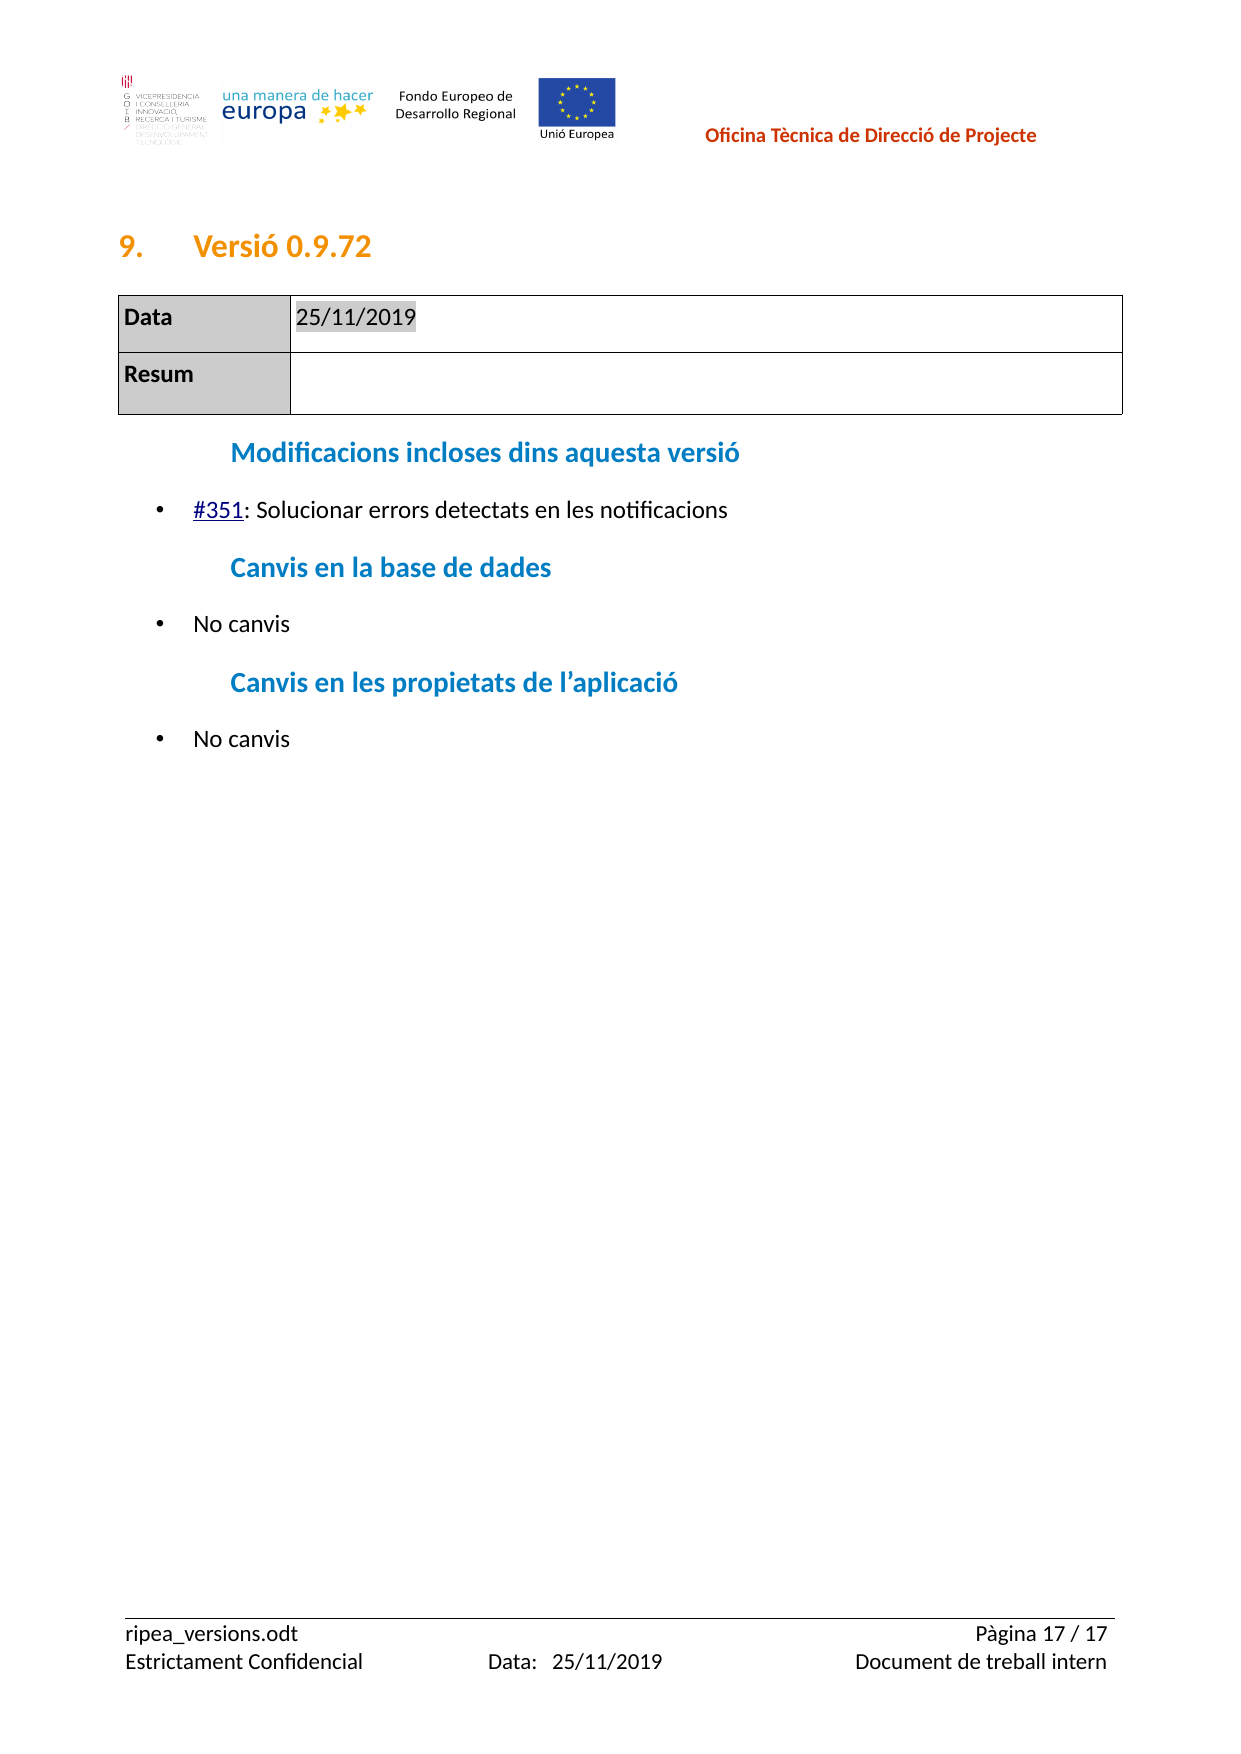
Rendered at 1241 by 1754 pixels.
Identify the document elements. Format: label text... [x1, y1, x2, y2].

subtitle Modificacions incloses dins aquesta versió [153, 434, 1122, 470]
subtitle Versió 0.9.72 [118, 225, 1122, 266]
subtitle Canvis en la base de dades [153, 549, 1122, 585]
picture [118, 73, 213, 147]
table_header Data [119, 296, 290, 352]
list No canvis [156, 609, 1122, 639]
table_cell [291, 353, 1122, 414]
picture [219, 73, 621, 147]
subtitle Canvis en les propietats de l’aplicació [153, 664, 1122, 700]
list No canvis [156, 723, 1122, 754]
table_header 25/11/2019 [291, 296, 1122, 352]
table_cell Resum [119, 353, 290, 414]
list #351: Solucionar errors detectats en les notificacions [156, 494, 1122, 524]
